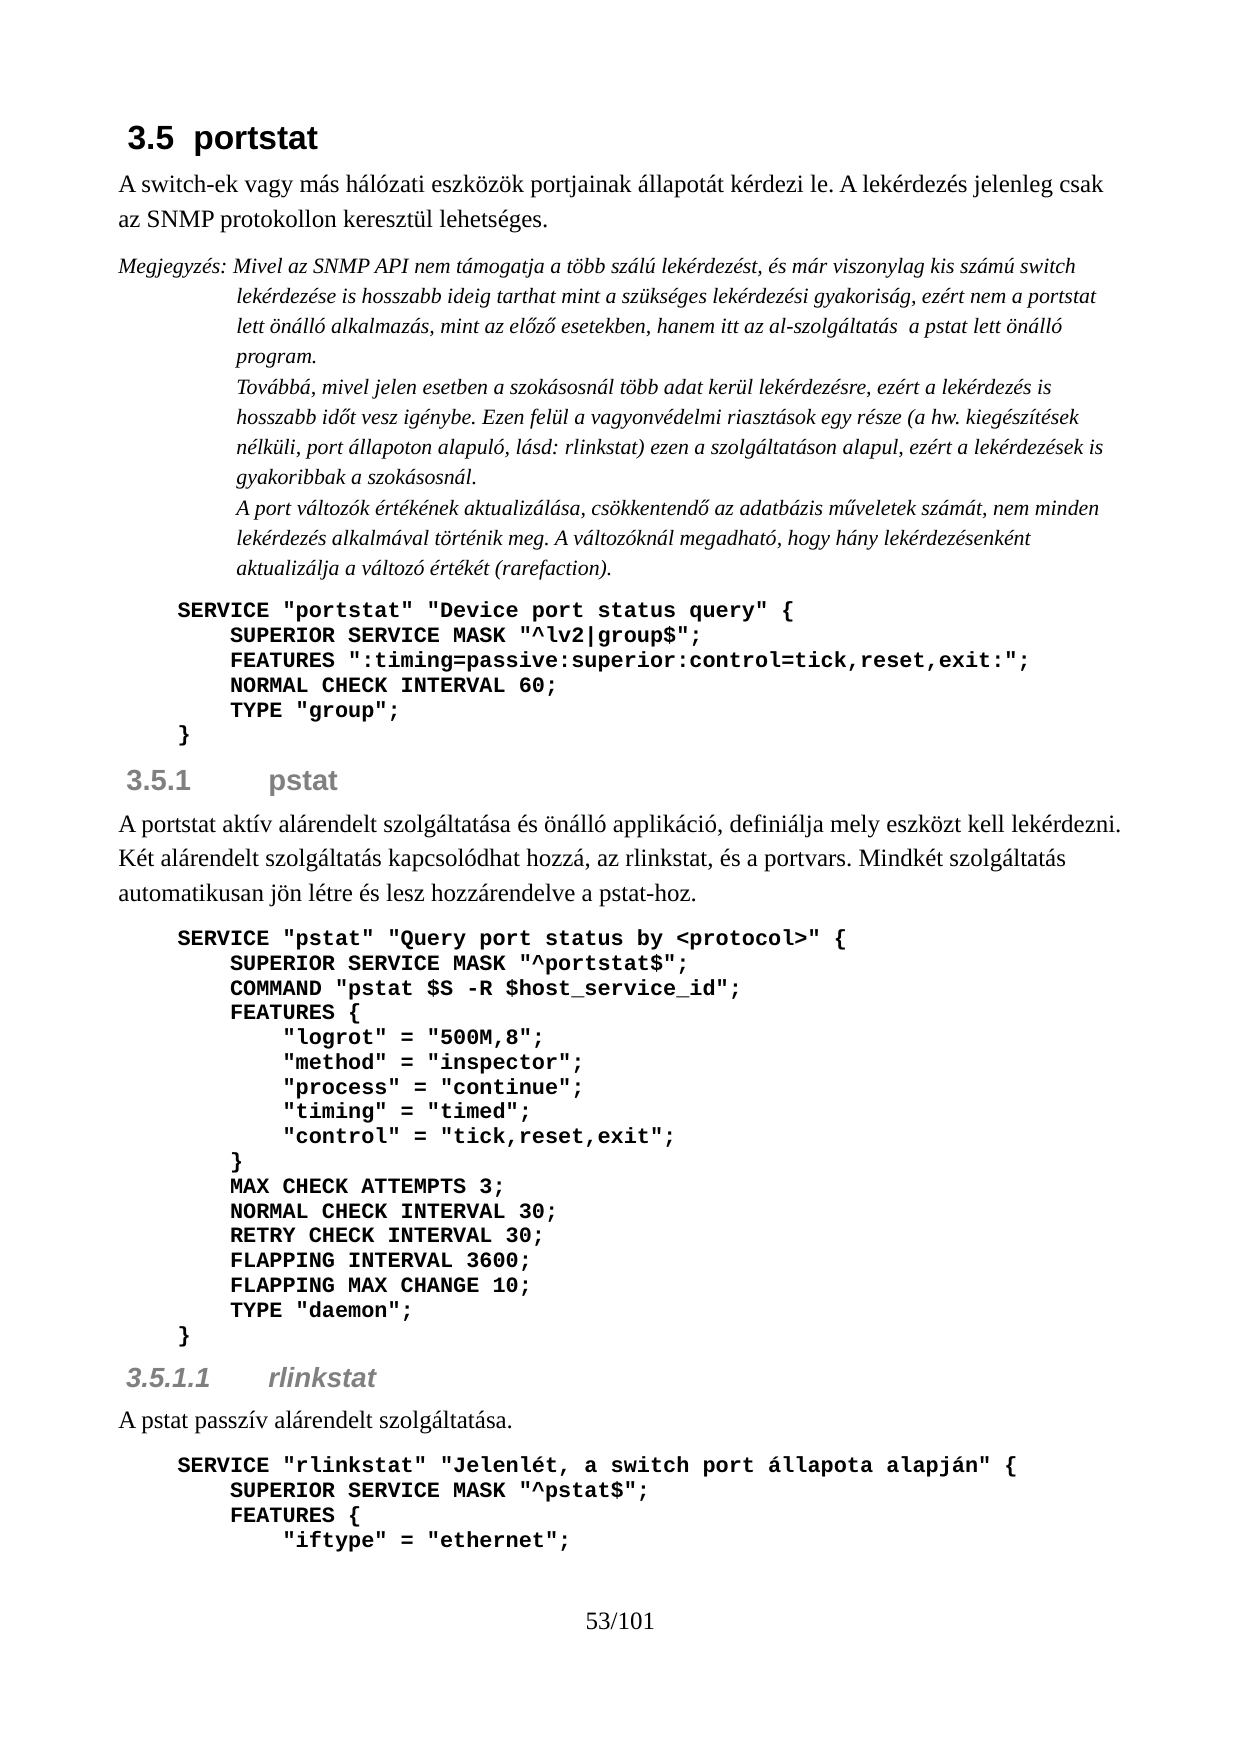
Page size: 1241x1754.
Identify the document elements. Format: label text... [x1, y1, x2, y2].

subtitle pstat [118, 763, 1122, 797]
text SERVICE "portstat" "Device port status query" { SUPERIOR SERVICE MASK "^lv2|group$"; FEATURES ":timing=passive:superior:control=tick,reset,exit:"; NORMAL CHECK INTERVAL 60; TYPE "group"; } [177, 600, 1122, 748]
text SERVICE "pstat" "Query port status by <protocol>" { SUPERIOR SERVICE MASK "^portstat$"; COMMAND "pstat $S -R $host_service_id"; FEATURES { "logrot" = "500M,8"; "method" = "inspector"; "process" = "continue"; "timing" = "timed"; [177, 927, 1122, 1125]
subtitle portstat [118, 118, 1122, 157]
text A pstat passzív alárendelt szolgáltatása. [118, 1405, 1122, 1434]
text SERVICE "rlinkstat" "Jelenlét, a switch port állapota alapján" { SUPERIOR SERVICE MASK "^pstat$"; FEATURES { "iftype" = "ethernet"; [177, 1454, 1122, 1554]
text A portstat aktív alárendelt szolgáltatása és önálló applikáció, definiálja mely eszközt kell lekérdezni. Két alárendelt szolgáltatás kapcsolódhat hozzá, az rlinkstat, és a portvars. Mindkét szolgáltatás automatikusan jön létre és lesz hozzárendelve a pstat-hoz. [118, 809, 1122, 907]
text Megjegyzés: Mivel az SNMP API nem támogatja a több szálú lekérdezést, és már viszonylag kis számú switch lekérdezése is hosszabb ideig tarthat mint a szükséges lekérdezési gyakoriság, ezért nem a portstat lett önálló alkalmazás, mint az előző esetekben, hanem itt az al-szolgáltatás a pstat lett önálló program. Továbbá, mivel jelen esetben a szokásosnál több adat kerül lekérdezésre, ezért a lekérdezés is hosszabb időt vesz igénybe. Ezen felül a vagyonvédelmi riasztások egy része (a hw. kiegészítések nélküli, port állapoton alapuló, lásd: rlinkstat) ezen a szolgáltatáson alapul, ezért a lekérdezések is gyakoribbak a szokásosnál. A port változók értékének aktualizálása, csökkentendő az adatbázis műveletek számát, nem minden lekérdezés alkalmával történik meg. A változóknál megadható, hogy hány lekérdezésenként aktualizálja a változó értékét (rarefaction). [118, 253, 1122, 580]
text "control" = "tick,reset,exit"; } MAX CHECK ATTEMPTS 3; NORMAL CHECK INTERVAL 30; RETRY CHECK INTERVAL 30; FLAPPING INTERVAL 3600; FLAPPING MAX CHANGE 10; TYPE "daemon"; } [177, 1125, 1122, 1348]
subtitle rlinkstat [118, 1361, 1122, 1393]
text A switch-ek vagy más hálózati eszközök portjainak állapotát kérdezi le. A lekérdezés jelenleg csak az SNMP protokollon keresztül lehetséges. [118, 169, 1122, 232]
